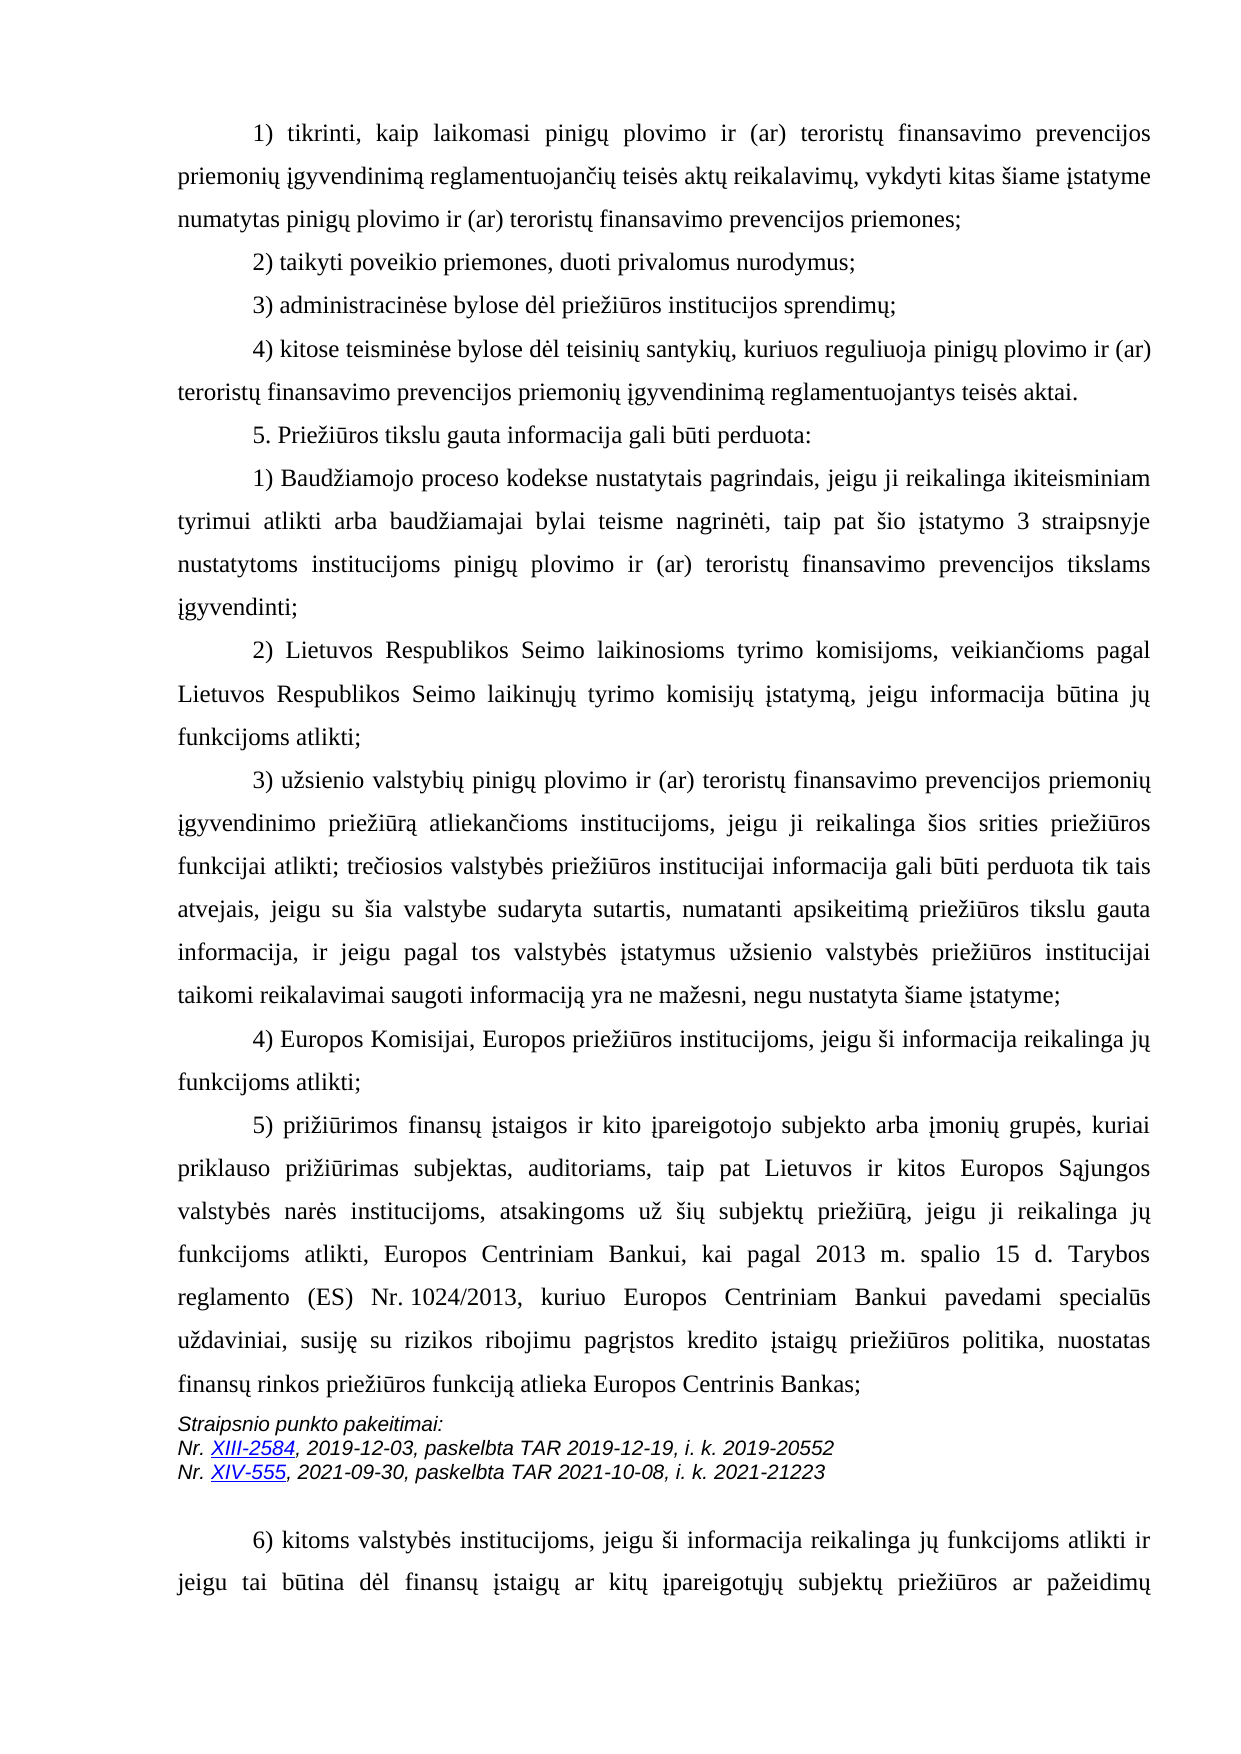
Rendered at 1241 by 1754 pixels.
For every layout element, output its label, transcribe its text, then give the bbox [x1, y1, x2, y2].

text 5) prižiūrimos finansų įstaigos ir kito įpareigotojo subjekto arba įmonių grupės, kuriai priklauso prižiūrimas subjektas, auditoriams, taip pat Lietuvos ir kitos Europos Sąjungos valstybės narės institucijoms, atsakingoms už šių subjektų priežiūrą, jeigu ji reikalinga jų funkcijoms atlikti, Europos Centriniam Bankui, kai pagal 2013 m. spalio 15 d. Tarybos reglamento (ES) Nr. 1024/2013, kuriuo Europos Centriniam Bankui pavedami specialūs uždaviniai, susiję su rizikos ribojimu pagrįstos kredito įstaigų priežiūros politika, nuostatas finansų rinkos priežiūros funkciją atlieka Europos Centrinis Bankas; [177, 1110, 1152, 1397]
text 3) užsienio valstybių pinigų plovimo ir (ar) teroristų finansavimo prevencijos priemonių įgyvendinimo priežiūrą atliekančioms institucijoms, jeigu ji reikalinga šios srities priežiūros funkcijai atlikti; trečiosios valstybės priežiūros institucijai informacija gali būti perduota tik tais atvejais, jeigu su šia valstybe sudaryta sutartis, numatanti apsikeitimą priežiūros tikslu gauta informacija, ir jeigu pagal tos valstybės įstatymus užsienio valstybės priežiūros institucijai taikomi reikalavimai saugoti informaciją yra ne mažesni, negu nustatyta šiame įstatyme; [177, 765, 1152, 1009]
text Nr. XIII-2584, 2019-12-03, paskelbta TAR 2019-12-19, i. k. 2019-20552 [177, 1436, 1152, 1460]
text 3) administracinėse bylose dėl priežiūros institucijos sprendimų; [177, 291, 1152, 319]
text Nr. XIV-555, 2021-09-30, paskelbta TAR 2021-10-08, i. k. 2021-21223 [177, 1460, 1152, 1484]
text 5. Priežiūros tikslu gauta informacija gali būti perduota: [177, 420, 1152, 449]
text 4) Europos Komisijai, Europos priežiūros institucijoms, jeigu ši informacija reikalinga jų funkcijoms atlikti; [177, 1024, 1152, 1096]
text 1) Baudžiamojo proceso kodekse nustatytais pagrindais, jeigu ji reikalinga ikiteisminiam tyrimui atlikti arba baudžiamajai bylai teisme nagrinėti, taip pat šio įstatymo 3 straipsnyje nustatytoms institucijoms pinigų plovimo ir (ar) teroristų finansavimo prevencijos tikslams įgyvendinti; [177, 463, 1152, 621]
text 6) kitoms valstybės institucijoms, jeigu ši informacija reikalinga jų funkcijoms atlikti ir jeigu tai būtina dėl finansų įstaigų ar kitų įpareigotųjų subjektų priežiūros ar pažeidimų [177, 1512, 1152, 1596]
text 2) taikyti poveikio priemones, duoti privalomus nurodymus; [177, 247, 1152, 276]
text 2) Lietuvos Respublikos Seimo laikinosioms tyrimo komisijoms, veikiančioms pagal Lietuvos Respublikos Seimo laikinųjų tyrimo komisijų įstatymą, jeigu informacija būtina jų funkcijoms atlikti; [177, 636, 1152, 751]
text 4) kitose teisminėse bylose dėl teisinių santykių, kuriuos reguliuoja pinigų plovimo ir (ar) teroristų finansavimo prevencijos priemonių įgyvendinimą reglamentuojantys teisės aktai. [177, 334, 1152, 406]
text 1) tikrinti, kaip laikomasi pinigų plovimo ir (ar) teroristų finansavimo prevencijos priemonių įgyvendinimą reglamentuojančių teisės aktų reikalavimų, vykdyti kitas šiame įstatyme numatytas pinigų plovimo ir (ar) teroristų finansavimo prevencijos priemones; [177, 118, 1152, 233]
text Straipsnio punkto pakeitimai: [177, 1412, 1152, 1436]
